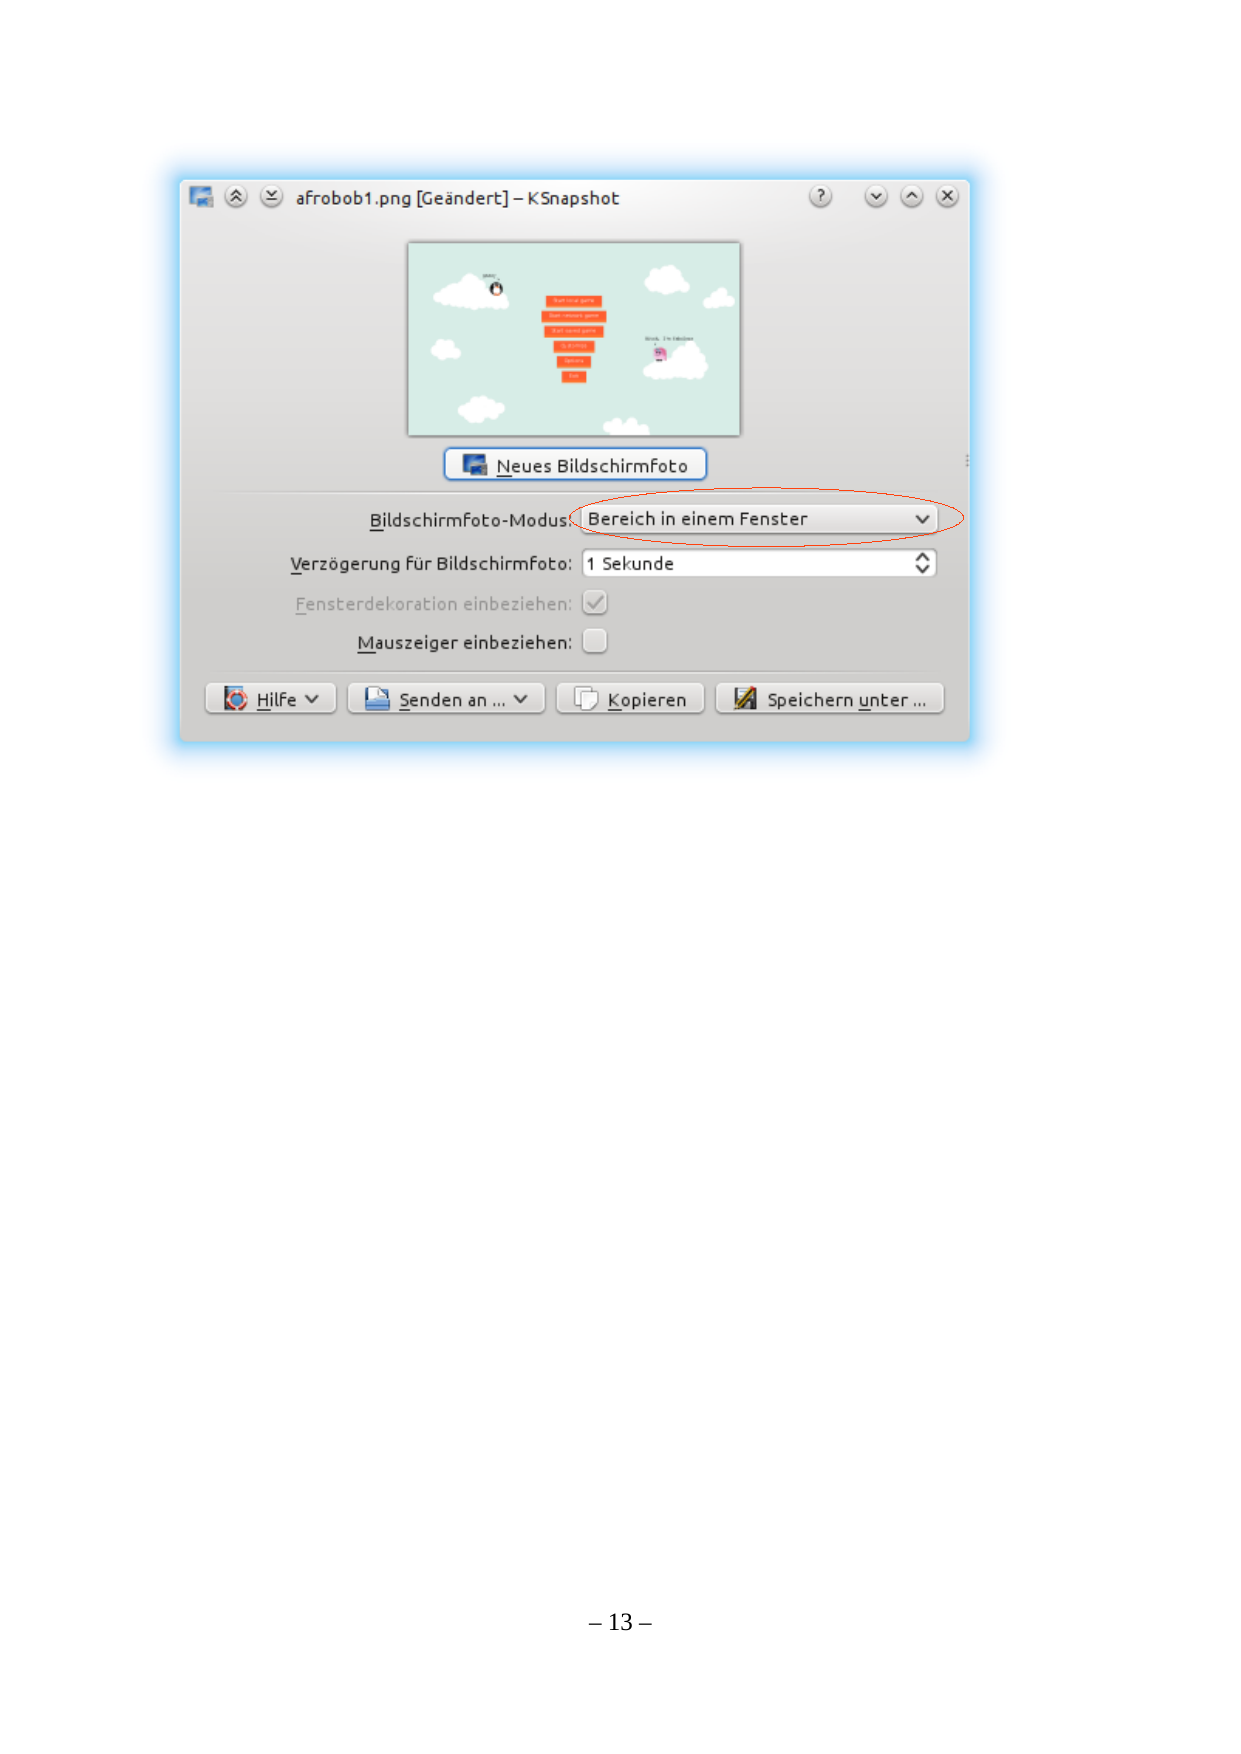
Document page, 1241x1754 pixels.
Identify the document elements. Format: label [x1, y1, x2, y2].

picture [118, 118, 1032, 804]
